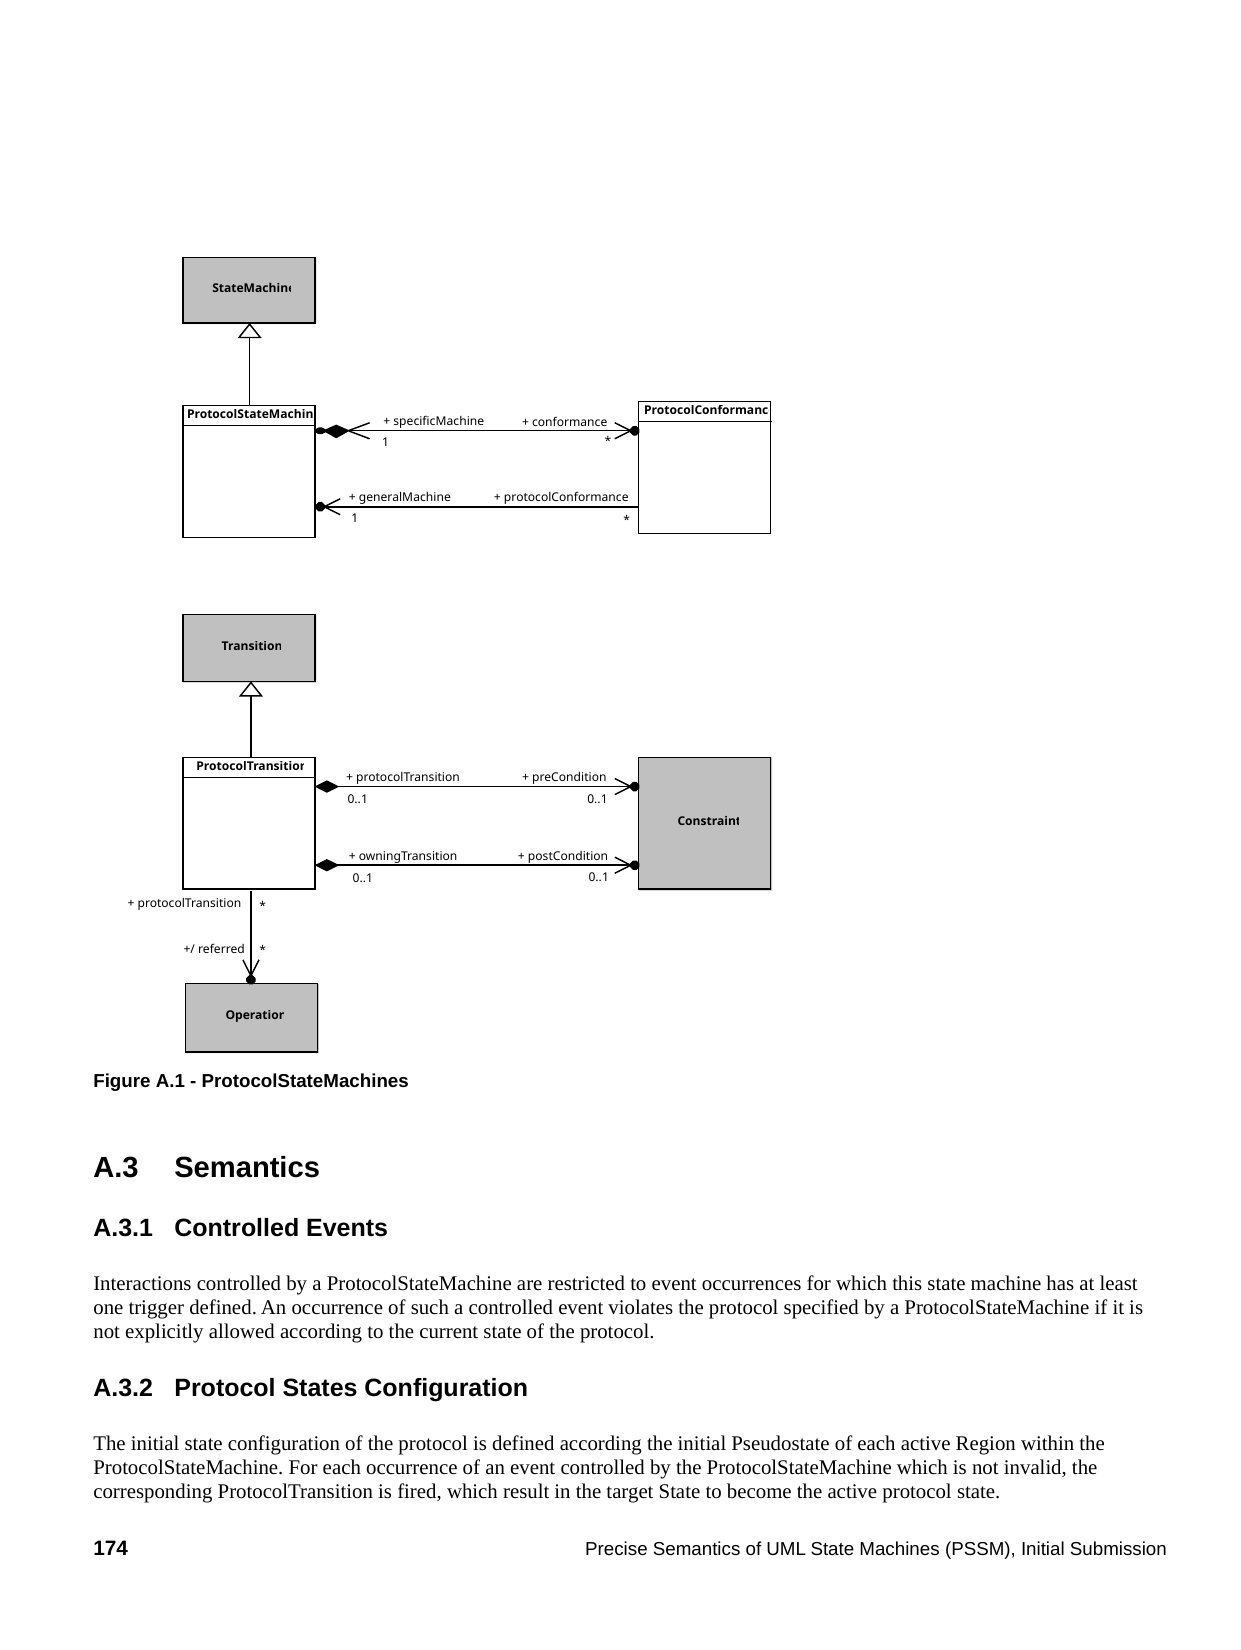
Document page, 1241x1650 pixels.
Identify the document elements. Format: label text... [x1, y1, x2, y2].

text The initial state configuration of the protocol is defined according the initial Pseudostate of each active Region within the ProtocolStateMachine. For each occurrence of an event controlled by the ProtocolStateMachine which is not invalid, the corresponding ProtocolTransition is fired, which result in the target State to become the active protocol state. [93, 1431, 1164, 1503]
text Interactions controlled by a ProtocolStateMachine are restricted to event occurrences for which this state machine has at least one trigger defined. An occurrence of such a controlled event violates the protocol specified by a ProtocolStateMachine if it is not explicitly allowed according to the current state of the protocol. [93, 1271, 1164, 1343]
subtitle Controlled Events [93, 1213, 1164, 1242]
subtitle Protocol States Configuration [93, 1372, 1164, 1402]
text Figure A.1 - ProtocolStateMachines [93, 243, 786, 1092]
subtitle Semantics [93, 1148, 1164, 1183]
